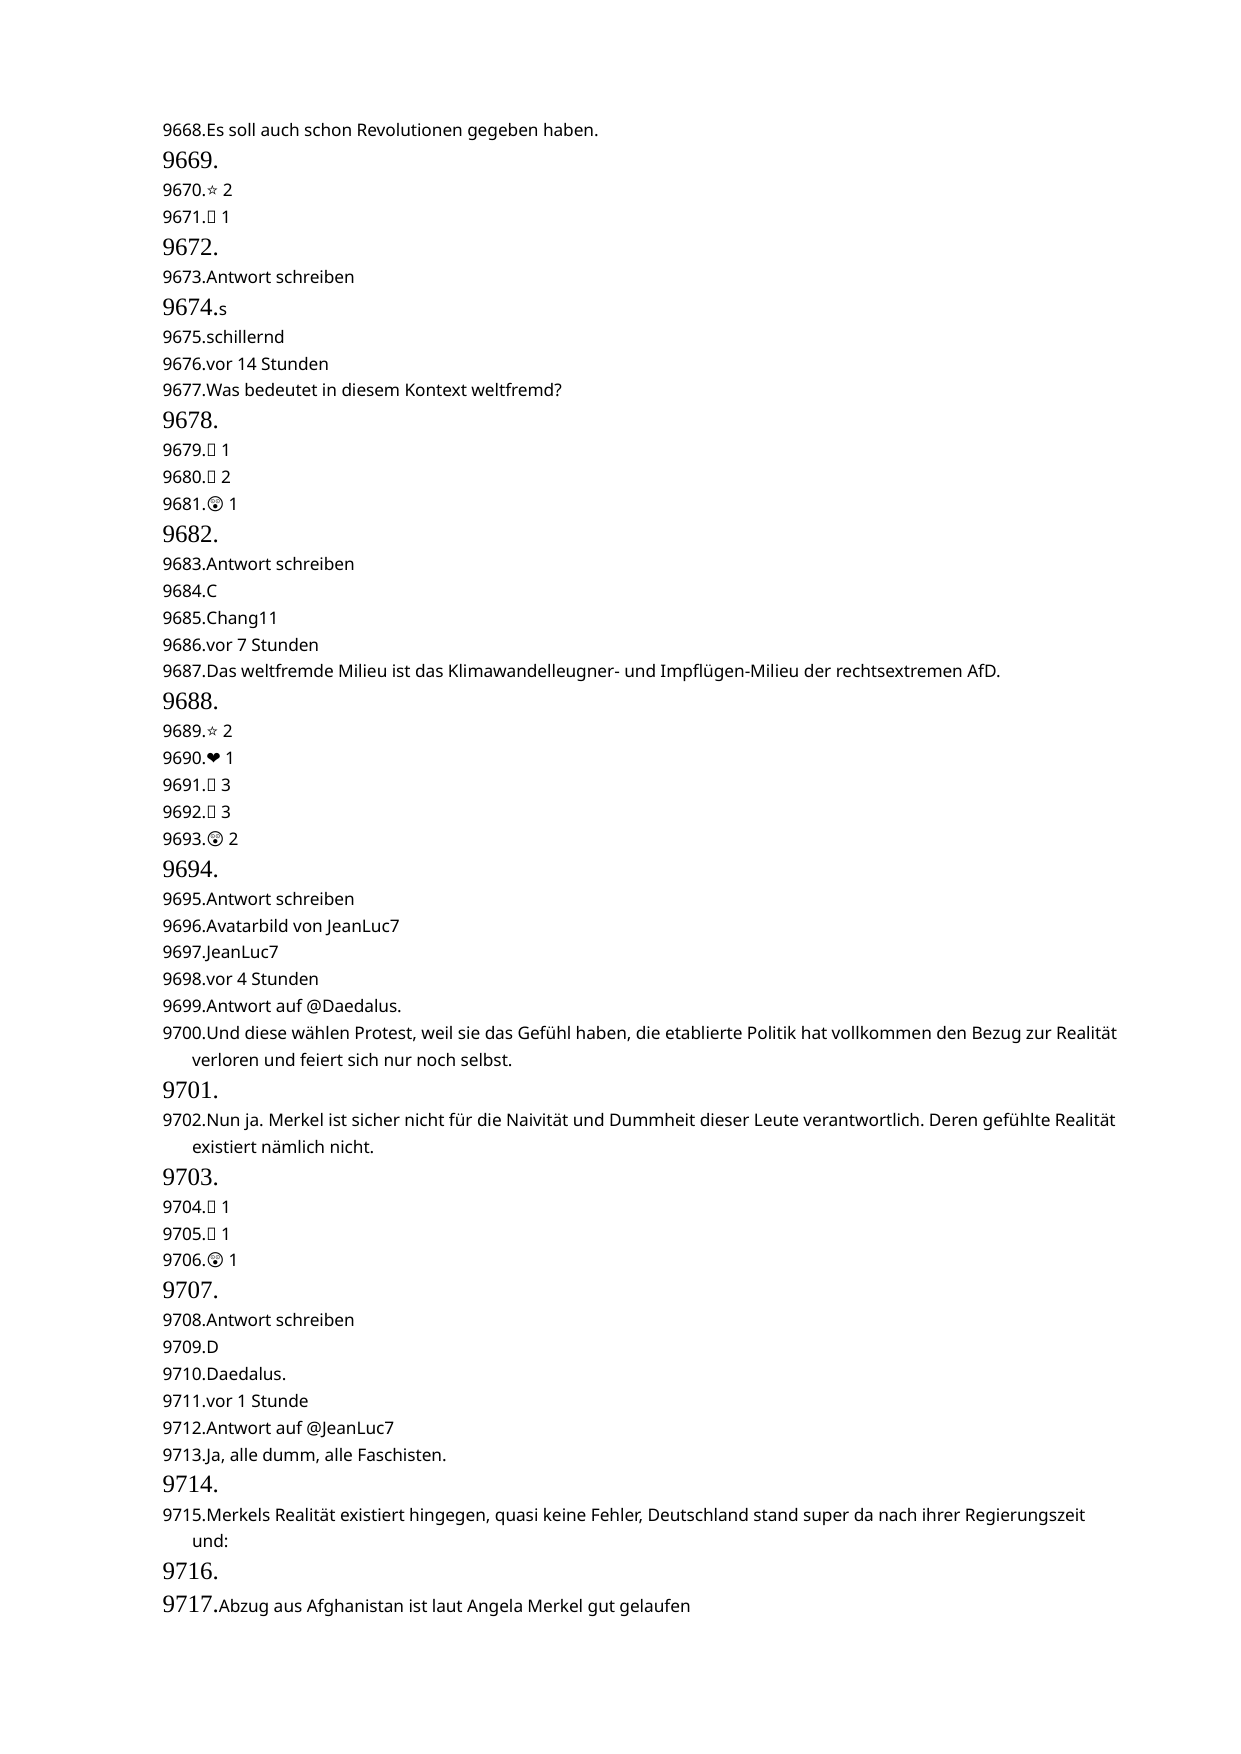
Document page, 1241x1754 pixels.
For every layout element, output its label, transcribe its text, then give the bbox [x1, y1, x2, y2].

list D [162, 1335, 1122, 1359]
list 🙁 1 [162, 438, 1122, 462]
list Und diese wählen Protest, weil sie das Gefühl haben, die etablierte Politik hat vollkommen den Bezug zur Realität verloren und feiert sich nur noch selbst. [162, 1021, 1122, 1071]
list Antwort auf @Daedalus. [162, 994, 1122, 1018]
list JeanLuc7 [162, 941, 1122, 964]
list 😲 1 [162, 1248, 1122, 1272]
list 🙁 1 [162, 1195, 1122, 1218]
list Antwort schreiben [162, 552, 1122, 575]
list C [162, 579, 1122, 602]
list Das weltfremde Milieu ist das Klimawandelleugner- und Impflügen-Milieu der rechtsextremen AfD. [162, 659, 1122, 683]
list Daedalus. [162, 1362, 1122, 1386]
list Antwort schreiben [162, 887, 1122, 910]
list Avatarbild von JeanLuc7 [162, 914, 1122, 937]
list Antwort auf @JeanLuc7 [162, 1416, 1122, 1439]
list ⭐️ 2 [162, 719, 1122, 743]
list Merkels Realität existiert hingegen, quasi keine Fehler, Deutschland stand super da nach ihrer Regierungszeit und: [162, 1503, 1122, 1553]
list Es soll auch schon Revolutionen gegeben haben. [162, 118, 1122, 142]
list Nun ja. Merkel ist sicher nicht für die Naivität und Dummheit dieser Leute verantwortlich. Deren gefühlte Realität existiert nämlich nicht. [162, 1108, 1122, 1158]
list 🤨 3 [162, 800, 1122, 823]
list 😲 2 [162, 827, 1122, 850]
list vor 7 Stunden [162, 633, 1122, 656]
list ❤️ 1 [162, 746, 1122, 770]
list Chang11 [162, 606, 1122, 629]
list Abzug aus Afghanistan ist laut Angela Merkel gut gelaufen [162, 1589, 1122, 1618]
list Antwort schreiben [162, 265, 1122, 288]
list s [162, 292, 1122, 320]
list vor 14 Stunden [162, 352, 1122, 375]
list 🤨 2 [162, 465, 1122, 489]
list 🙁 3 [162, 773, 1122, 797]
list vor 4 Stunden [162, 967, 1122, 991]
list 😲 1 [162, 492, 1122, 516]
list Ja, alle dumm, alle Faschisten. [162, 1443, 1122, 1466]
list 🤨 1 [162, 1222, 1122, 1245]
list vor 1 Stunde [162, 1389, 1122, 1412]
list schillernd [162, 325, 1122, 348]
list 🤨 1 [162, 205, 1122, 228]
list Was bedeutet in diesem Kontext weltfremd? [162, 378, 1122, 402]
list ⭐️ 2 [162, 178, 1122, 201]
list Antwort schreiben [162, 1308, 1122, 1332]
